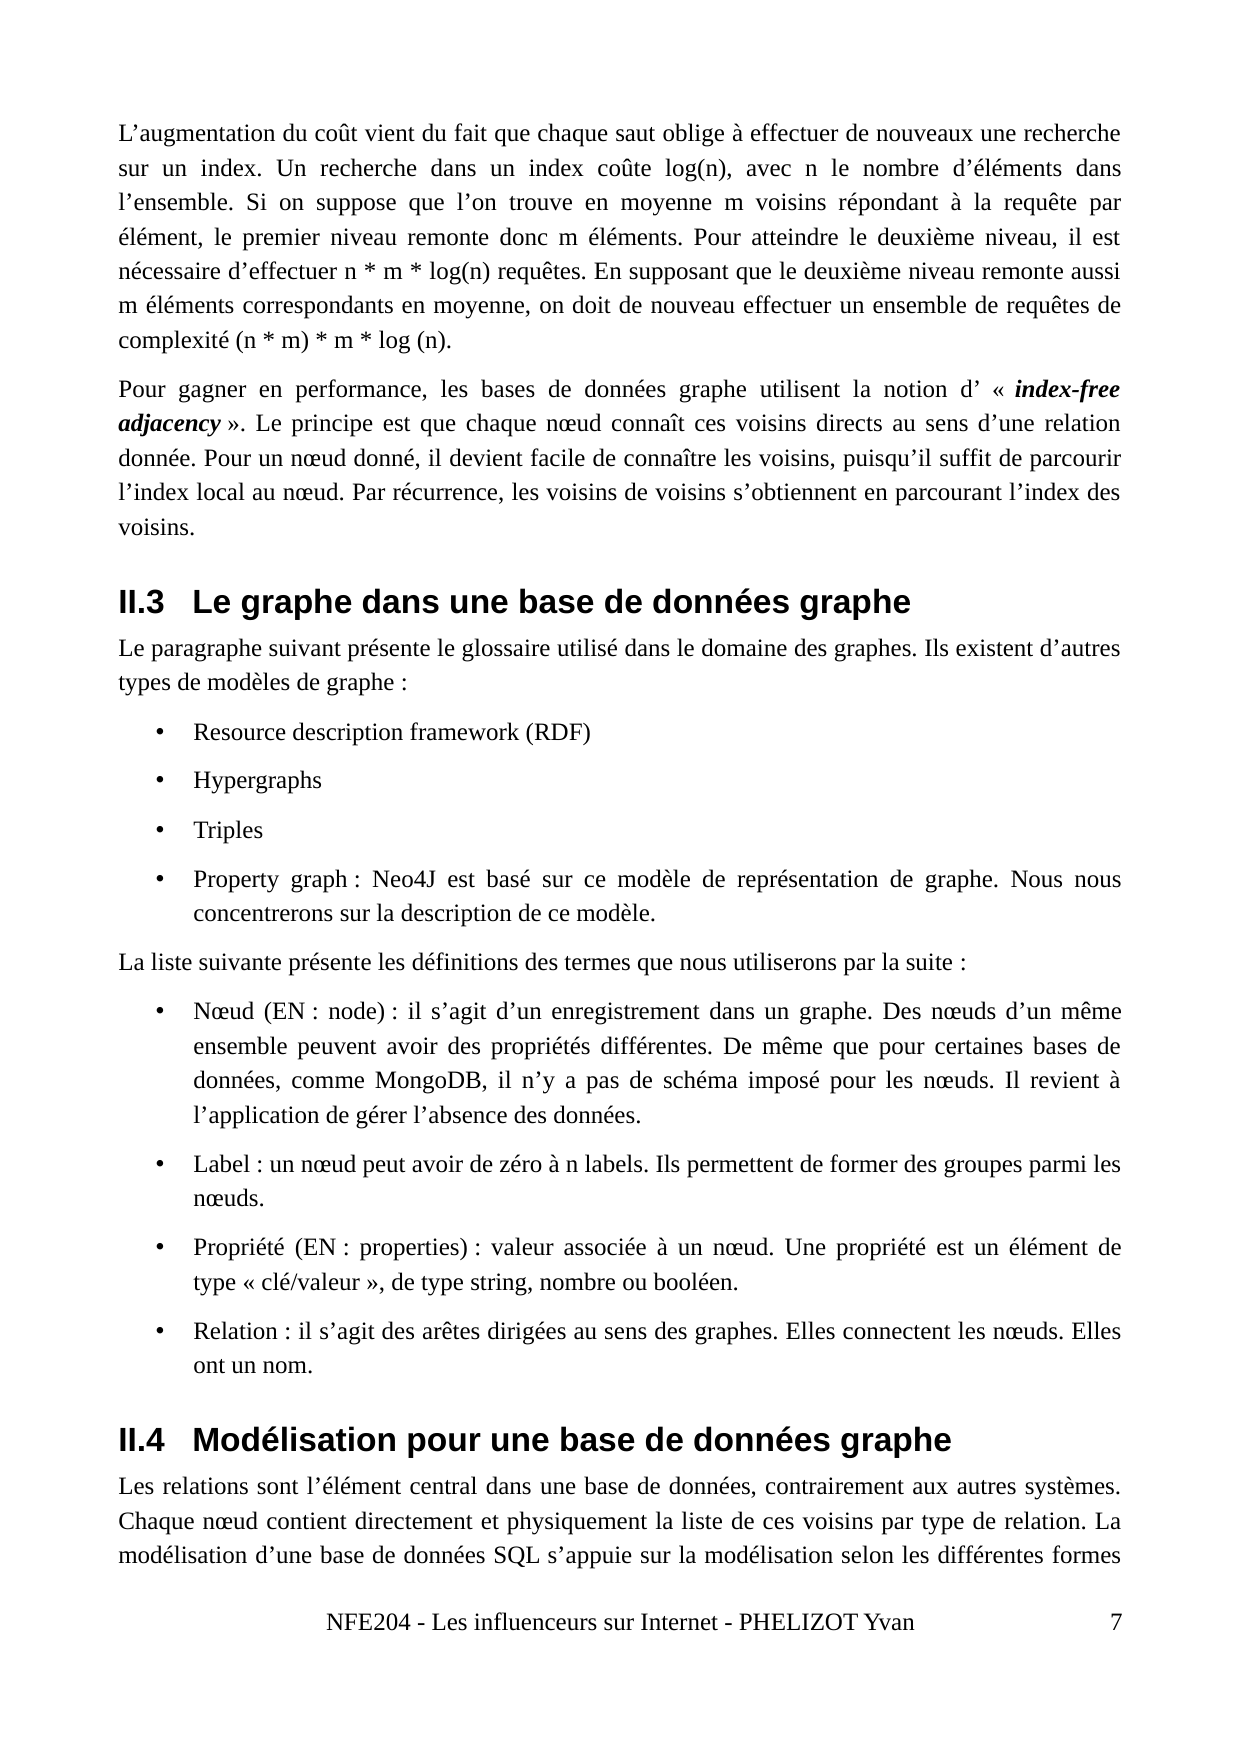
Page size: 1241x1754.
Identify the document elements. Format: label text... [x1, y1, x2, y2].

text La liste suivante présente les définitions des termes que nous utiliserons par la suite : [118, 947, 1122, 976]
list Triples [156, 815, 1122, 843]
list Resource description framework (RDF) [156, 717, 1122, 745]
list Nœud (EN : node) : il s’agit d’un enregistrement dans un graphe. Des nœuds d’un même ensemble peuvent avoir des propriétés différentes. De même que pour certaines bases de données, comme MongoDB, il n’y a pas de schéma imposé pour les nœuds. Il revient à l’application de gérer l’absence des données. [156, 996, 1122, 1128]
text L’augmentation du coût vient du fait que chaque saut oblige à effectuer de nouveaux une recherche sur un index. Un recherche dans un index coûte log(n), avec n le nombre d’éléments dans l’ensemble. Si on suppose que l’on trouve en moyenne m voisins répondant à la requête par élément, le premier niveau remonte donc m éléments. Pour atteindre le deuxième niveau, il est nécessaire d’effectuer n * m * log(n) requêtes. En supposant que le deuxième niveau remonte aussi m éléments correspondants en moyenne, on doit de nouveau effectuer un ensemble de requêtes de complexité (n * m) * m * log (n). [118, 118, 1122, 354]
subtitle Modélisation pour une base de données graphe [118, 1420, 1122, 1459]
text Les relations sont l’élément central dans une base de données, contrairement aux autres systèmes. Chaque nœud contient directement et physiquement la liste de ces voisins par type de relation. La modélisation d’une base de données SQL s’appuie sur la modélisation selon les différentes formes [118, 1471, 1122, 1569]
subtitle Le graphe dans une base de données graphe [118, 582, 1122, 621]
text Le paragraphe suivant présente le glossaire utilisé dans le domaine des graphes. Ils existent d’autres types de modèles de graphe : [118, 633, 1122, 696]
text Pour gagner en performance, les bases de données graphe utilisent la notion d’ « index-free adjacency ». Le principe est que chaque nœud connaît ces voisins directs au sens d’une relation donnée. Pour un nœud donné, il devient facile de connaître les voisins, puisqu’il suffit de parcourir l’index local au nœud. Par récurrence, les voisins de voisins s’obtiennent en parcourant l’index des voisins. [118, 374, 1122, 541]
list Property graph : Neo4J est basé sur ce modèle de représentation de graphe. Nous nous concentrerons sur la description de ce modèle. [156, 864, 1122, 927]
list Propriété (EN : properties) : valeur associée à un nœud. Une propriété est un élément de type « clé/valeur », de type string, nombre ou booléen. [156, 1232, 1122, 1296]
list Relation : il s’agit des arêtes dirigées au sens des graphes. Elles connectent les nœuds. Elles ont un nom. [156, 1316, 1122, 1379]
list Hypergraphs [156, 766, 1122, 794]
list Label : un nœud peut avoir de zéro à n labels. Ils permettent de former des groupes parmi les nœuds. [156, 1149, 1122, 1212]
